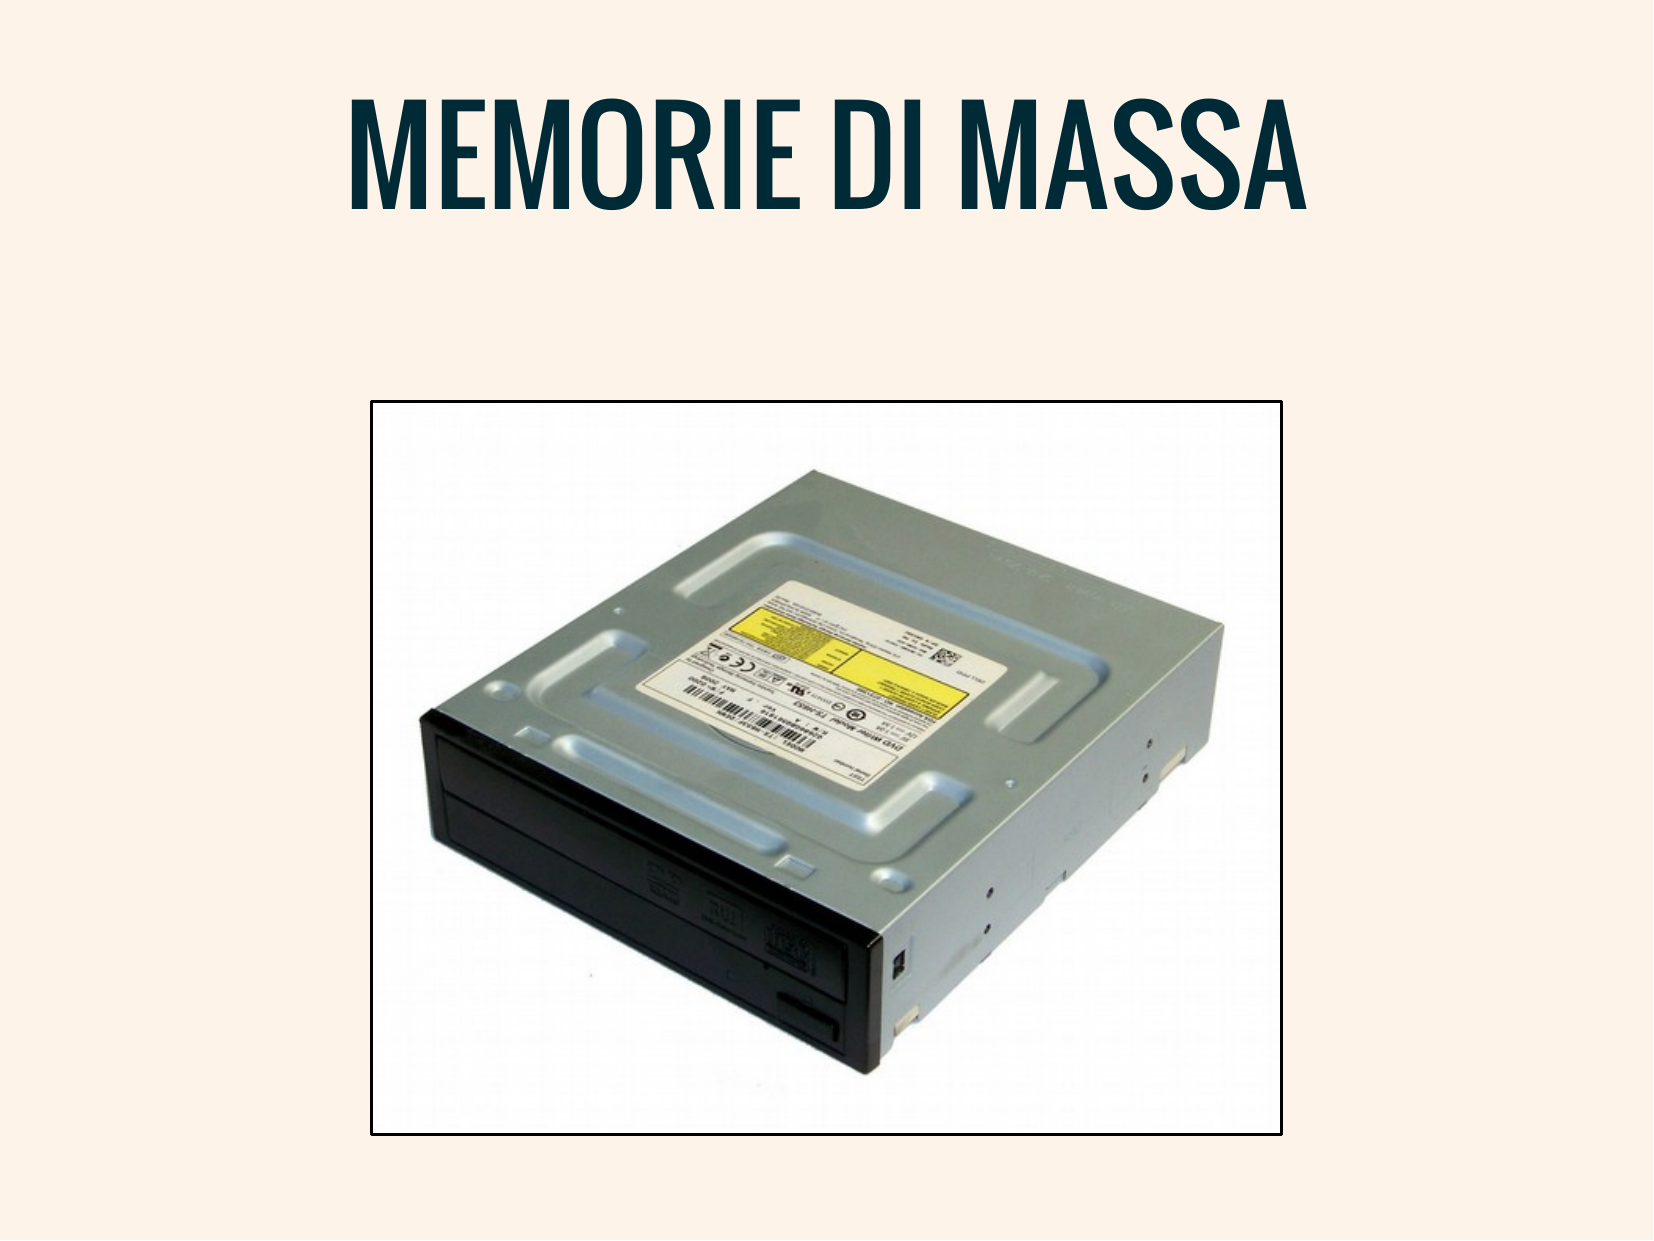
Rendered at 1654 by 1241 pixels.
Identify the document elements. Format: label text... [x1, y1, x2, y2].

title Memorie di massa [82, 49, 1571, 257]
picture [373, 402, 1281, 1134]
